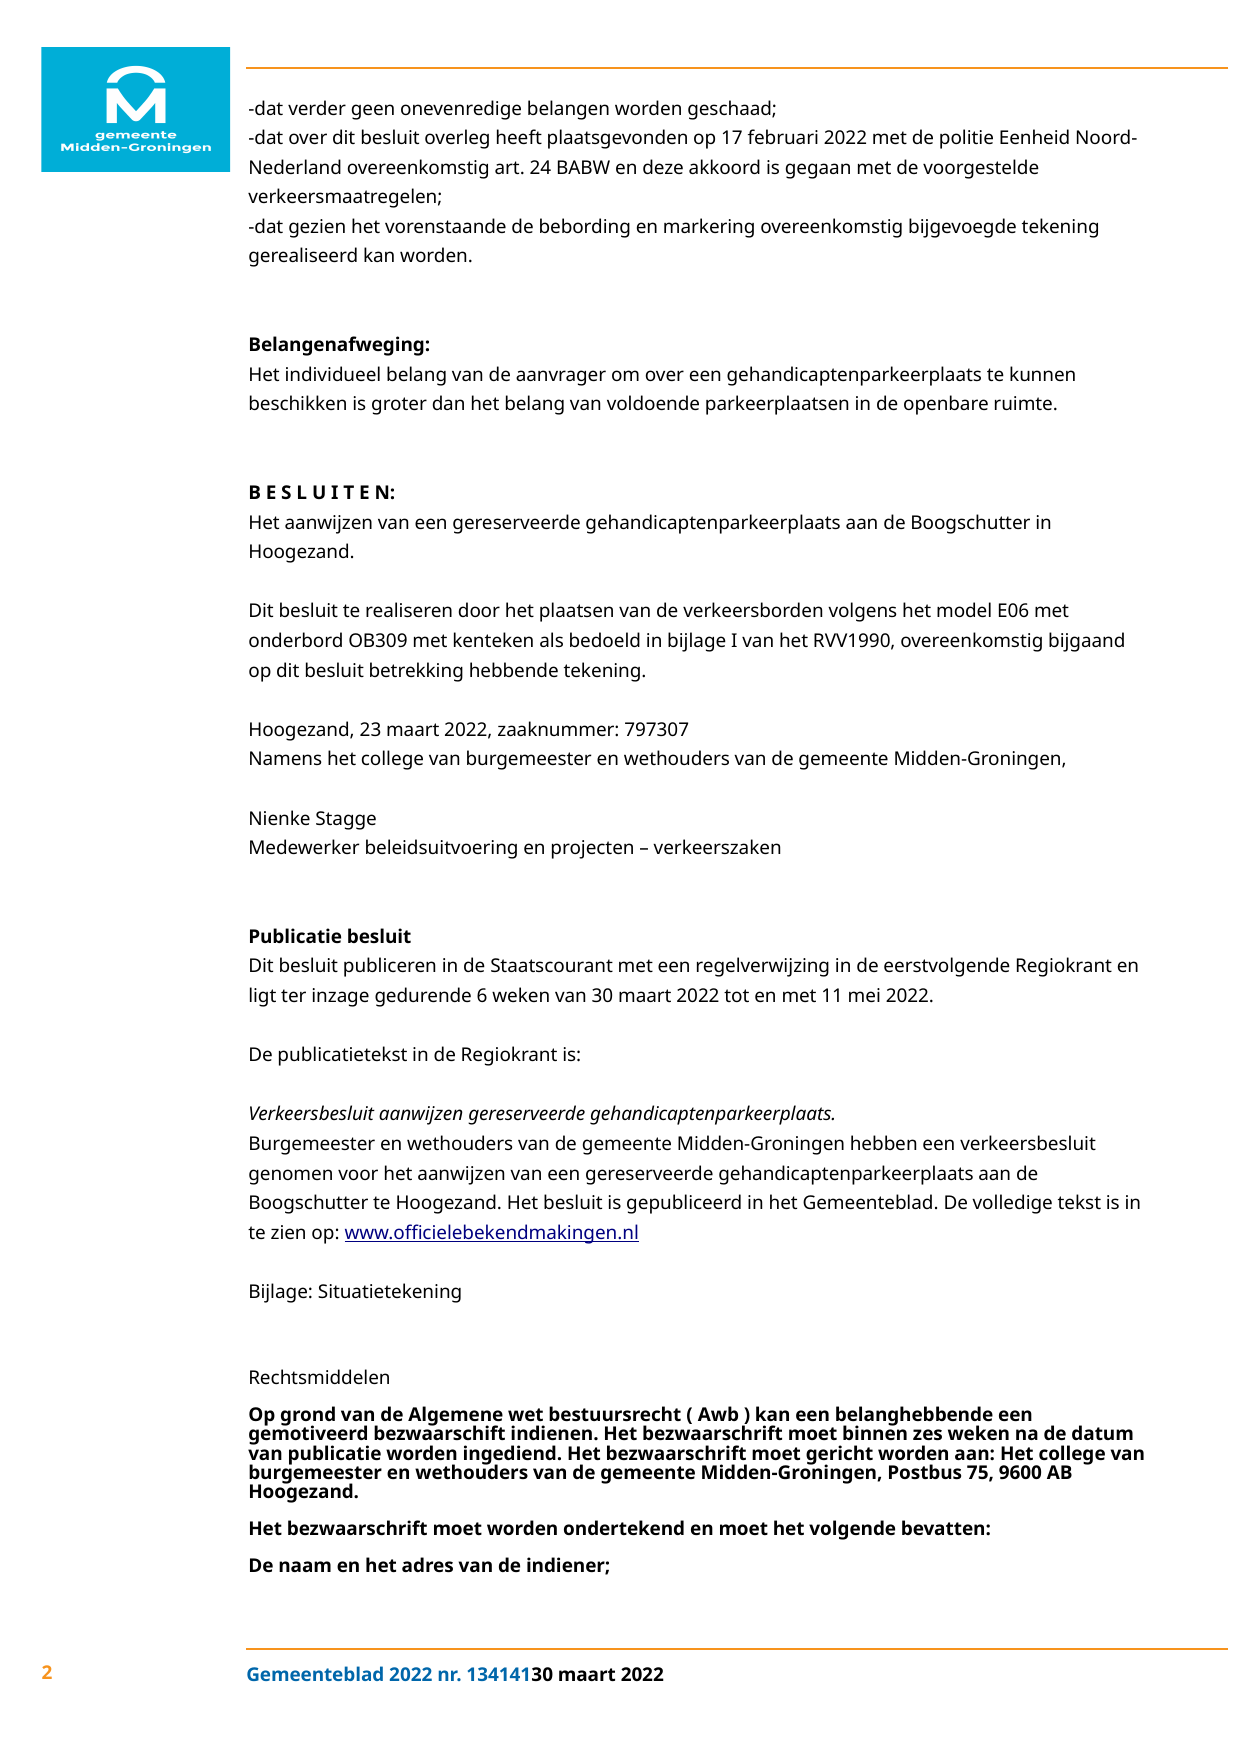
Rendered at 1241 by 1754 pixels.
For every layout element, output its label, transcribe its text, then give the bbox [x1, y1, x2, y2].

text Hoogezand, 23 maart 2022, zaaknummer: 797307 [248, 716, 1152, 742]
text Dit besluit publiceren in de Staatscourant met een regelverwijzing in de eerstvolgende Regiokrant en ligt ter inzage gedurende 6 weken van 30 maart 2022 tot en met 11 mei 2022. [248, 953, 1152, 1008]
text Namens het college van burgemeester en wethouders van de gemeente Midden-Groningen, [248, 746, 1152, 771]
text De naam en het adres van de indiener; [248, 1557, 1152, 1576]
text -dat gezien het vorenstaande de bebording en markering overeenkomstig bijgevoegde tekening gerealiseerd kan worden. [248, 213, 1152, 268]
text Verkeersbesluit aanwijzen gereserveerde gehandicaptenparkeerplaats. [248, 1101, 1152, 1126]
text Burgemeester en wethouders van de gemeente Midden-Groningen hebben een verkeersbesluit genomen voor het aanwijzen van een gereserveerde gehandicaptenparkeerplaats aan de Boogschutter te Hoogezand. Het besluit is gepubliceerd in het Gemeenteblad. De volledige tekst is in te zien op: www.officielebekendmakingen.nl [248, 1130, 1152, 1245]
text B E S L U I T E N: [248, 479, 1152, 505]
text Rechtsmiddelen [248, 1369, 1152, 1388]
text Het bezwaarschrift moet worden ondertekend en moet het volgende bevatten: [248, 1520, 1152, 1539]
picture [184, 146, 190, 153]
text Belangenafweging: [248, 331, 1152, 357]
picture [107, 89, 165, 122]
text Nienke Stagge [248, 805, 1152, 831]
text Publicatie besluit [248, 923, 1152, 949]
text -dat over dit besluit overleg heeft plaatsgevonden op 17 februari 2022 met de politie Eenheid Noord-Nederland overeenkomstig art. 24 BABW en deze akkoord is gegaan met de voorgestelde verkeersmaatregelen; [248, 124, 1152, 209]
text Bijlage: Situatietekening [248, 1278, 1152, 1304]
text Medewerker beleidsuitvoering en projecten – verkeerszaken [248, 834, 1152, 860]
text Het aanwijzen van een gereserveerde gehandicaptenparkeerplaats aan de Boogschutter in Hoogezand. [248, 509, 1152, 564]
text De publicatietekst in de Regiokrant is: [248, 1041, 1152, 1067]
text Dit besluit te realiseren door het plaatsen van de verkeersborden volgens het model E06 met onderbord OB309 met kenteken als bedoeld in bijlage I van het RVV1990, overeenkomstig bijgaand op dit besluit betrekking hebbende tekening. [248, 598, 1152, 683]
text -dat verder geen onevenredige belangen worden geschaad; [248, 95, 1152, 121]
text Het individueel belang van de aanvrager om over een gehandicaptenparkeerplaats te kunnen beschikken is groter dan het belang van voldoende parkeerplaatsen in de openbare ruimte. [248, 361, 1152, 416]
text Op grond van de Algemene wet bestuursrecht ( Awb ) kan een belanghebbende een gemotiveerd bezwaarschift indienen. Het bezwaarschrift moet binnen zes weken na de datum van publicatie worden ingediend. Het bezwaarschrift moet gericht worden aan: Het college van burgemeester en wethouders van de gemeente Midden-Groningen, Postbus 75, 9600 AB Hoogezand. [248, 1406, 1152, 1502]
picture [108, 66, 164, 82]
